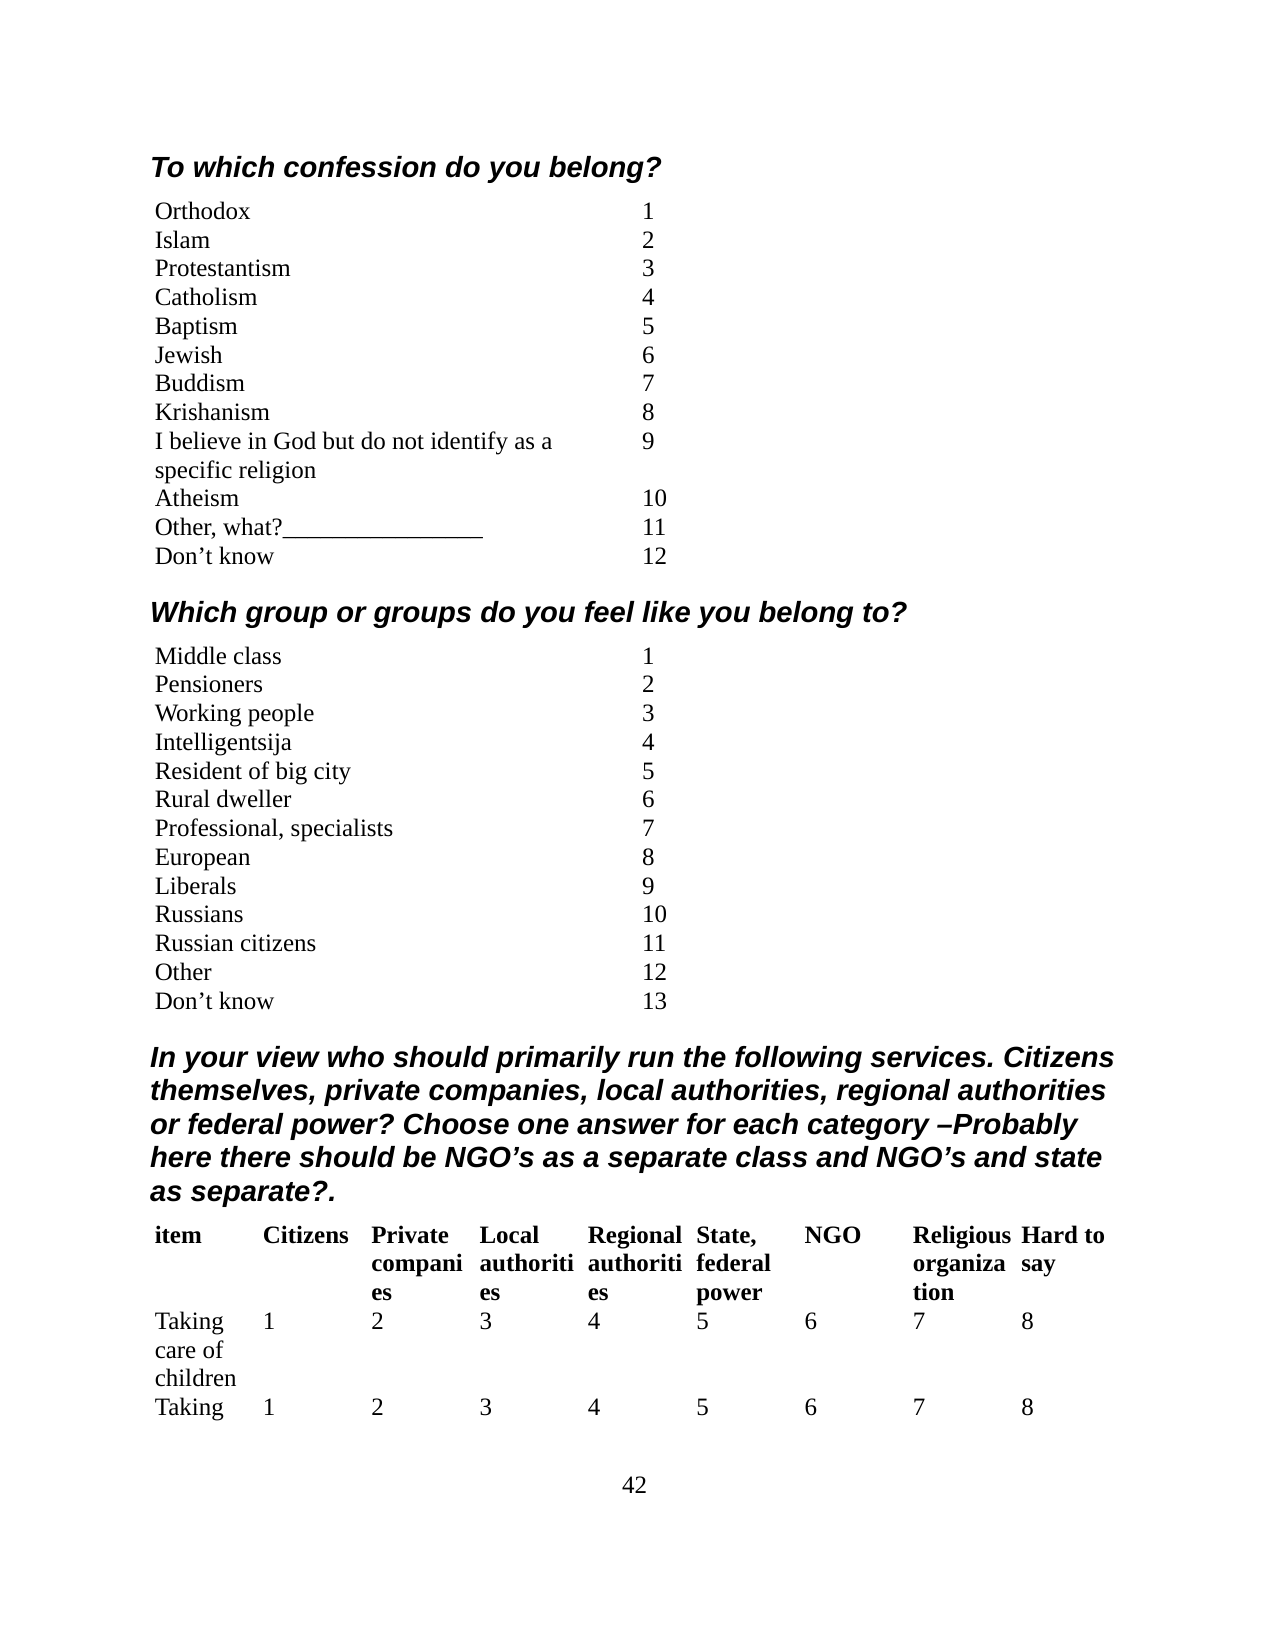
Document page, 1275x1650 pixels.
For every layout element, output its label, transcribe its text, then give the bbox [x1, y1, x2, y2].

table_cell 6 [638, 785, 1125, 813]
table_header Orthodox [150, 196, 637, 225]
table_cell 9 [638, 871, 1125, 899]
table_cell I believe in God but do not identify as a specific religion [150, 426, 637, 483]
table_cell Don’t know [150, 986, 637, 1014]
table_cell Russian citizens [150, 928, 637, 957]
table_cell Working people [150, 698, 637, 727]
table_cell 12 [638, 541, 1125, 570]
table_cell 7 [638, 813, 1125, 842]
table_cell 5 [638, 311, 1125, 340]
table_header Local authorities [475, 1220, 583, 1306]
table_cell Russians [150, 900, 637, 928]
table_cell Intelligentsija [150, 727, 637, 756]
table_cell Other, what?________________ [150, 512, 637, 541]
table_cell 4 [583, 1392, 692, 1421]
table_cell 13 [638, 986, 1125, 1014]
table_cell 2 [367, 1392, 475, 1421]
table_header Middle class [150, 641, 637, 669]
table_cell Don’t know [150, 541, 637, 570]
table_cell 3 [475, 1392, 583, 1421]
table_cell 1 [258, 1306, 367, 1392]
table_cell Resident of big city [150, 756, 637, 784]
table_cell Other [150, 957, 637, 986]
table_cell 6 [800, 1306, 908, 1392]
table_cell Taking [150, 1392, 258, 1421]
table_cell 3 [638, 254, 1125, 282]
table_cell 2 [638, 670, 1125, 698]
table_cell 5 [692, 1306, 800, 1392]
table_cell Islam [150, 225, 637, 253]
table_cell 11 [638, 512, 1125, 541]
table_header Religious organization [908, 1220, 1017, 1306]
table_header State, federal power [692, 1220, 800, 1306]
table_header 1 [638, 196, 1125, 225]
table_cell 12 [638, 957, 1125, 986]
table_cell 3 [638, 698, 1125, 727]
subtitle To which confession do you belong? [150, 150, 1125, 183]
table_header Private companies [367, 1220, 475, 1306]
subtitle Which group or groups do you feel like you belong to? [150, 595, 1125, 628]
table_cell Jewish [150, 340, 637, 368]
table_cell 3 [475, 1306, 583, 1392]
table_cell Liberals [150, 871, 637, 899]
table_cell Baptism [150, 311, 637, 340]
table_cell Professional, specialists [150, 813, 637, 842]
table_cell 10 [638, 900, 1125, 928]
table_cell 2 [367, 1306, 475, 1392]
table_cell 7 [908, 1392, 1017, 1421]
table_cell 8 [638, 397, 1125, 426]
table_cell Pensioners [150, 670, 637, 698]
table_cell 8 [638, 842, 1125, 871]
table_cell European [150, 842, 637, 871]
table_header item [150, 1220, 258, 1306]
table_cell Buddism [150, 369, 637, 397]
table_cell 7 [908, 1306, 1017, 1392]
table_cell 6 [800, 1392, 908, 1421]
table_header NGO [800, 1220, 908, 1306]
table_header Hard to say [1017, 1220, 1125, 1306]
table_header Regional authorities [583, 1220, 692, 1306]
table_cell 4 [638, 727, 1125, 756]
table_cell 6 [638, 340, 1125, 368]
table_header Citizens [258, 1220, 367, 1306]
table_cell Protestantism [150, 254, 637, 282]
table_cell Catholism [150, 282, 637, 311]
table_cell 8 [1017, 1392, 1125, 1421]
table_cell 11 [638, 928, 1125, 957]
table_cell 8 [1017, 1306, 1125, 1392]
table_cell 5 [692, 1392, 800, 1421]
table_cell 9 [638, 426, 1125, 483]
table_cell 5 [638, 756, 1125, 784]
table_cell 2 [638, 225, 1125, 253]
table_cell 10 [638, 484, 1125, 512]
subtitle In your view who should primarily run the following services. Citizens themselves, private companies, local authorities, regional authorities or federal power? Choose one answer for each category –Probably here there should be NGO’s as a separate class and NGO’s and state as separate?. [150, 1039, 1125, 1207]
table_cell 4 [583, 1306, 692, 1392]
table_cell Atheism [150, 484, 637, 512]
table_header 1 [638, 641, 1125, 669]
table_cell 7 [638, 369, 1125, 397]
table_cell Taking care of children [150, 1306, 258, 1392]
table_cell 1 [258, 1392, 367, 1421]
table_cell 4 [638, 282, 1125, 311]
table_cell Rural dweller [150, 785, 637, 813]
table_cell Krishanism [150, 397, 637, 426]
